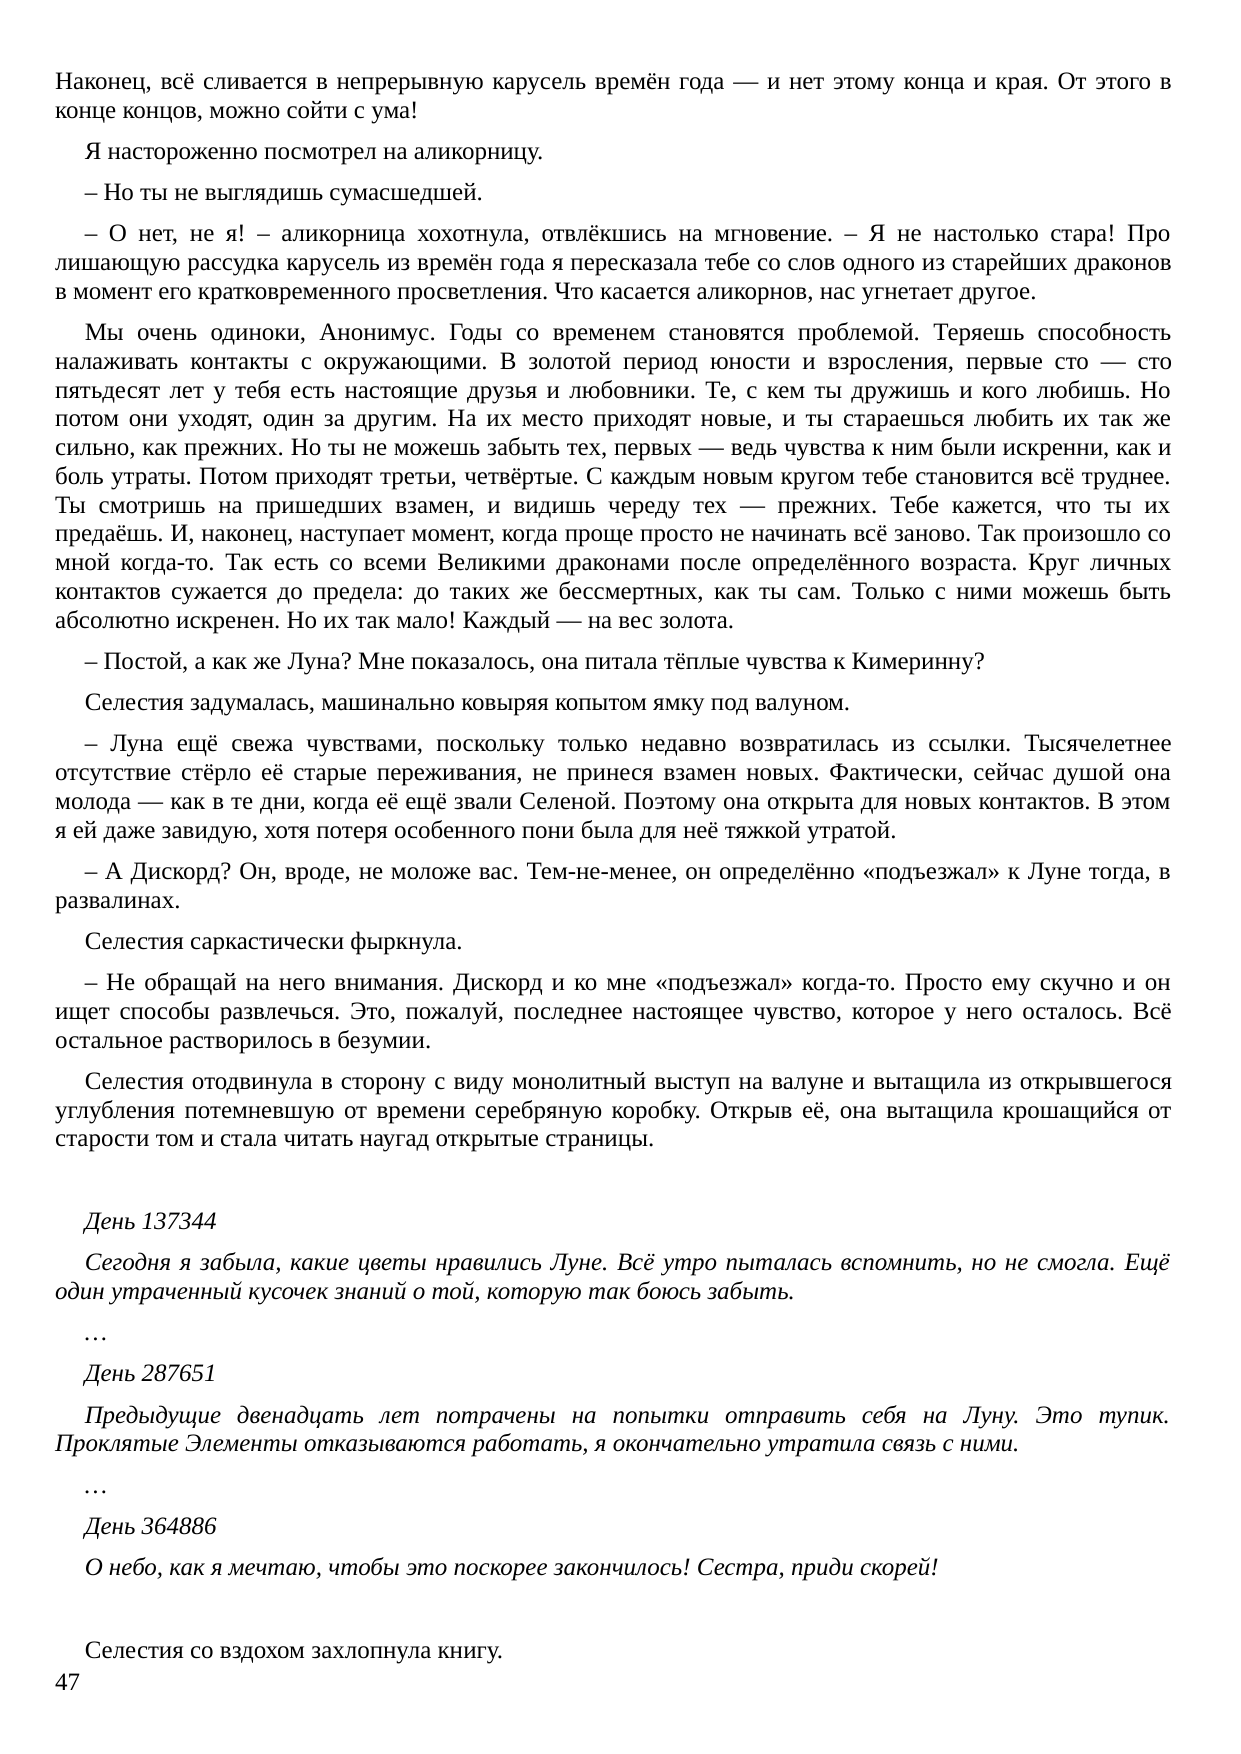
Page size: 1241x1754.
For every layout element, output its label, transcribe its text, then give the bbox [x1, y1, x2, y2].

text Сегодня я забыла, какие цветы нравились Луне. Всё утро пыталась вспомнить, но не смогла. Ещё один утраченный кусочек знаний о той, которую так боюсь забыть. [55, 1247, 1173, 1305]
text Предыдущие двенадцать лет потрачены на попытки отправить себя на Луну. Это тупик. Проклятые Элементы отказываются работать, я окончательно утратила связь с ними. [55, 1400, 1173, 1457]
text – Не обращай на него внимания. Дискорд и ко мне «подъезжал» когда-то. Просто ему скучно и он ищет способы развлечься. Это, пожалуй, последнее настоящее чувство, которое у него осталось. Всё остальное растворилось в безумии. [55, 967, 1173, 1053]
text – Луна ещё свежа чувствами, поскольку только недавно возвратилась из ссылки. Тысячелетнее отсутствие стёрло её старые переживания, не принеся взамен новых. Фактически, сейчас душой она молода — как в те дни, когда её ещё звали Селеной. Поэтому она открыта для новых контактов. В этом я ей даже завидую, хотя потеря особенного пони была для неё тяжкой утратой. [55, 728, 1173, 843]
text – Постой, а как же Луна? Мне показалось, она питала тёплые чувства к Кимеринну? [55, 646, 1173, 675]
text Наконец, всё сливается в непрерывную карусель времён года — и нет этому конца и края. От этого в конце концов, можно сойти с ума! [55, 66, 1173, 123]
text … [55, 1317, 1173, 1346]
text – О нет, не я! – аликорница хохотнула, отвлёкшись на мгновение. – Я не настолько стара! Про лишающую рассудка карусель из времён года я пересказала тебе со слов одного из старейших драконов в момент его кратковременного просветления. Что касается аликорнов, нас угнетает другое. [55, 218, 1173, 305]
text – Но ты не выглядишь сумасшедшей. [55, 177, 1173, 206]
text Селестия со вздохом захлопнула книгу. [55, 1635, 1173, 1663]
text День 287651 [55, 1358, 1173, 1387]
text День 137344 [55, 1206, 1173, 1235]
text Мы очень одиноки, Анонимус. Годы со временем становятся проблемой. Теряешь способность налаживать контакты с окружающими. В золотой период юности и взросления, первые сто — сто пятьдесят лет у тебя есть настоящие друзья и любовники. Те, с кем ты дружишь и кого любишь. Но потом они уходят, один за другим. На их место приходят новые, и ты стараешься любить их так же сильно, как прежних. Но ты не можешь забыть тех, первых — ведь чувства к ним были искренни, как и боль утраты. Потом приходят третьи, четвёртые. С каждым новым кругом тебе становится всё труднее. Ты смотришь на пришедших взамен, и видишь череду тех — прежних. Тебе кажется, что ты их предаёшь. И, наконец, наступает момент, когда проще просто не начинать всё заново. Так произошло со мной когда-то. Так есть со всеми Великими драконами после определённого возраста. Круг личных контактов сужается до предела: до таких же бессмертных, как ты сам. Только с ними можешь быть абсолютно искренен. Но их так мало! Каждый — на вес золота. [55, 317, 1173, 633]
text О небо, как я мечтаю, чтобы это поскорее закончилось! Сестра, приди скорей! [55, 1552, 1173, 1581]
text … [55, 1470, 1173, 1498]
text Селестия отодвинула в сторону с виду монолитный выступ на валуне и вытащила из открывшегося углубления потемневшую от времени серебряную коробку. Открыв её, она вытащила крошащийся от старости том и стала читать наугад открытые страницы. [55, 1066, 1173, 1152]
text Селестия задумалась, машинально ковыряя копытом ямку под валуном. [55, 687, 1173, 716]
text – А Дискорд? Он, вроде, не моложе вас. Тем-не-менее, он определённо «подъезжал» к Луне тогда, в развалинах. [55, 856, 1173, 913]
text Селестия саркастически фыркнула. [55, 926, 1173, 955]
text Я настороженно посмотрел на аликорницу. [55, 136, 1173, 165]
text День 364886 [55, 1511, 1173, 1540]
